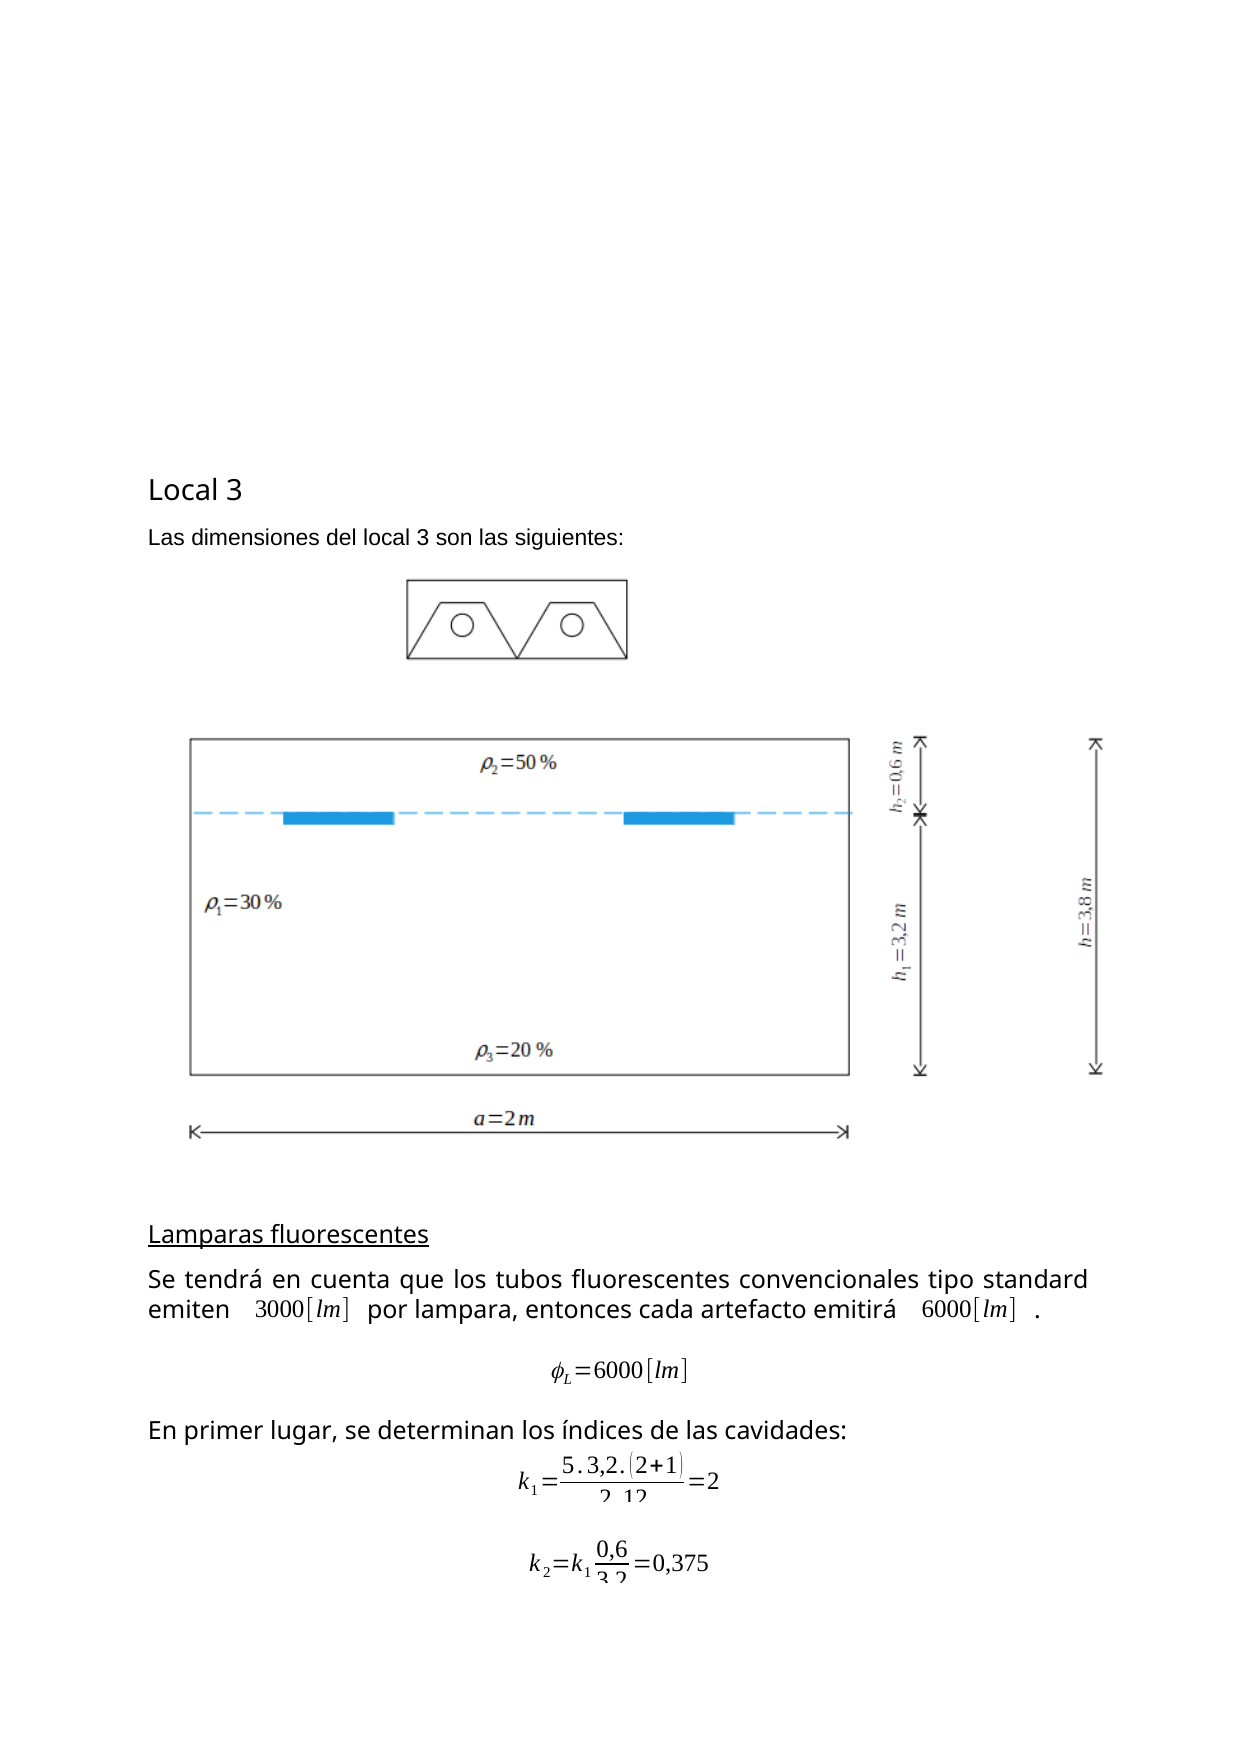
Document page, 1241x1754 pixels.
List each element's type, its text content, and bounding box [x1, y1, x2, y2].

subtitle Local 3 [148, 469, 1090, 508]
text Se tendrá en cuenta que los tubos fluorescentes convencionales tipo standard emiten por lampara, entonces cada artefacto emitirá . [148, 1264, 1090, 1325]
text En primer lugar, se determinan los índices de las cavidades: [148, 1415, 1090, 1445]
picture [174, 571, 1118, 1150]
subtitle Lamparas fluorescentes [148, 1217, 1090, 1251]
list Las dimensiones del local 3 son las siguientes: [148, 527, 1090, 551]
